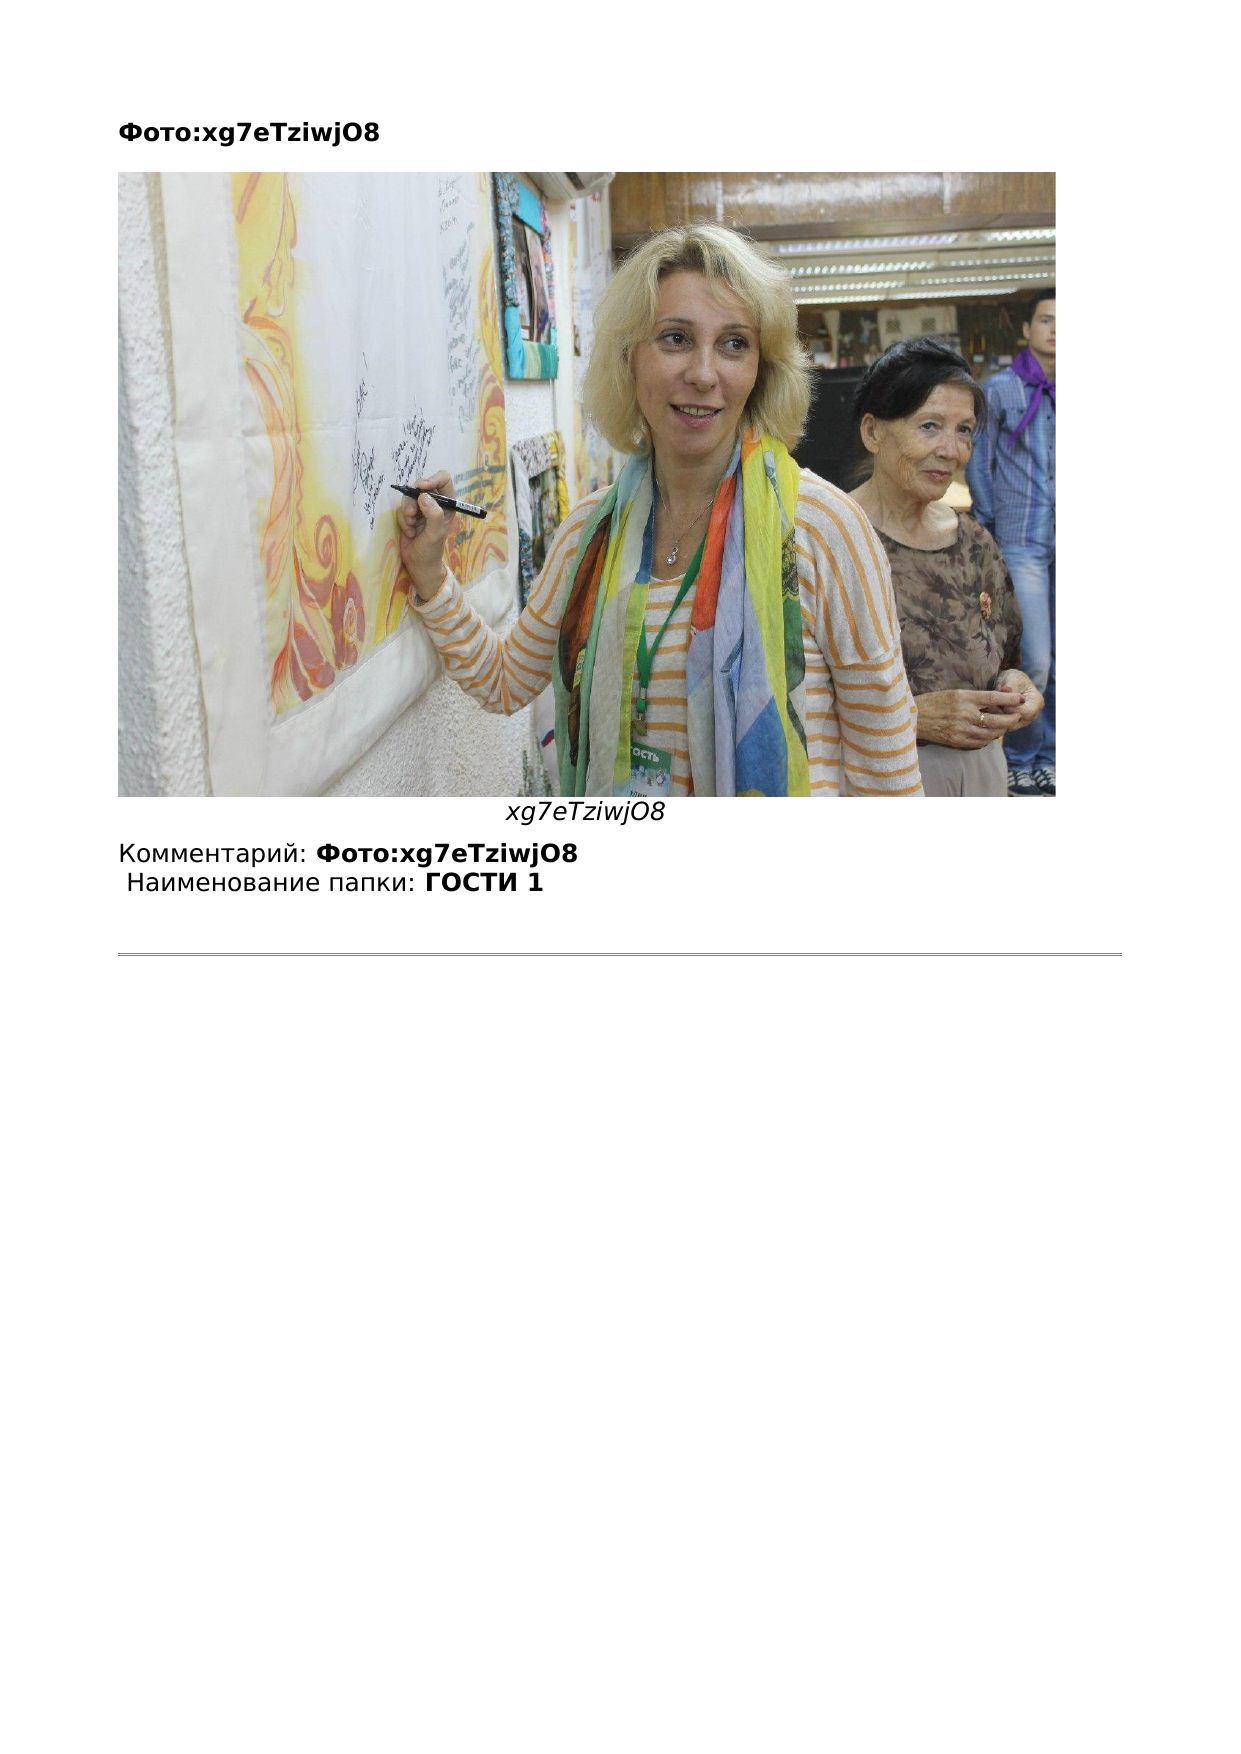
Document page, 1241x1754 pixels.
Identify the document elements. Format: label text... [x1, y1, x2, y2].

text xg7eTziwjO8 [118, 797, 1056, 826]
subtitle Фото:xg7eTziwjO8 [118, 118, 1122, 147]
text Комментарий: Фото:xg7eTziwjO8 Наименование папки: ГОСТИ 1 [118, 839, 1122, 926]
picture [118, 172, 1056, 797]
